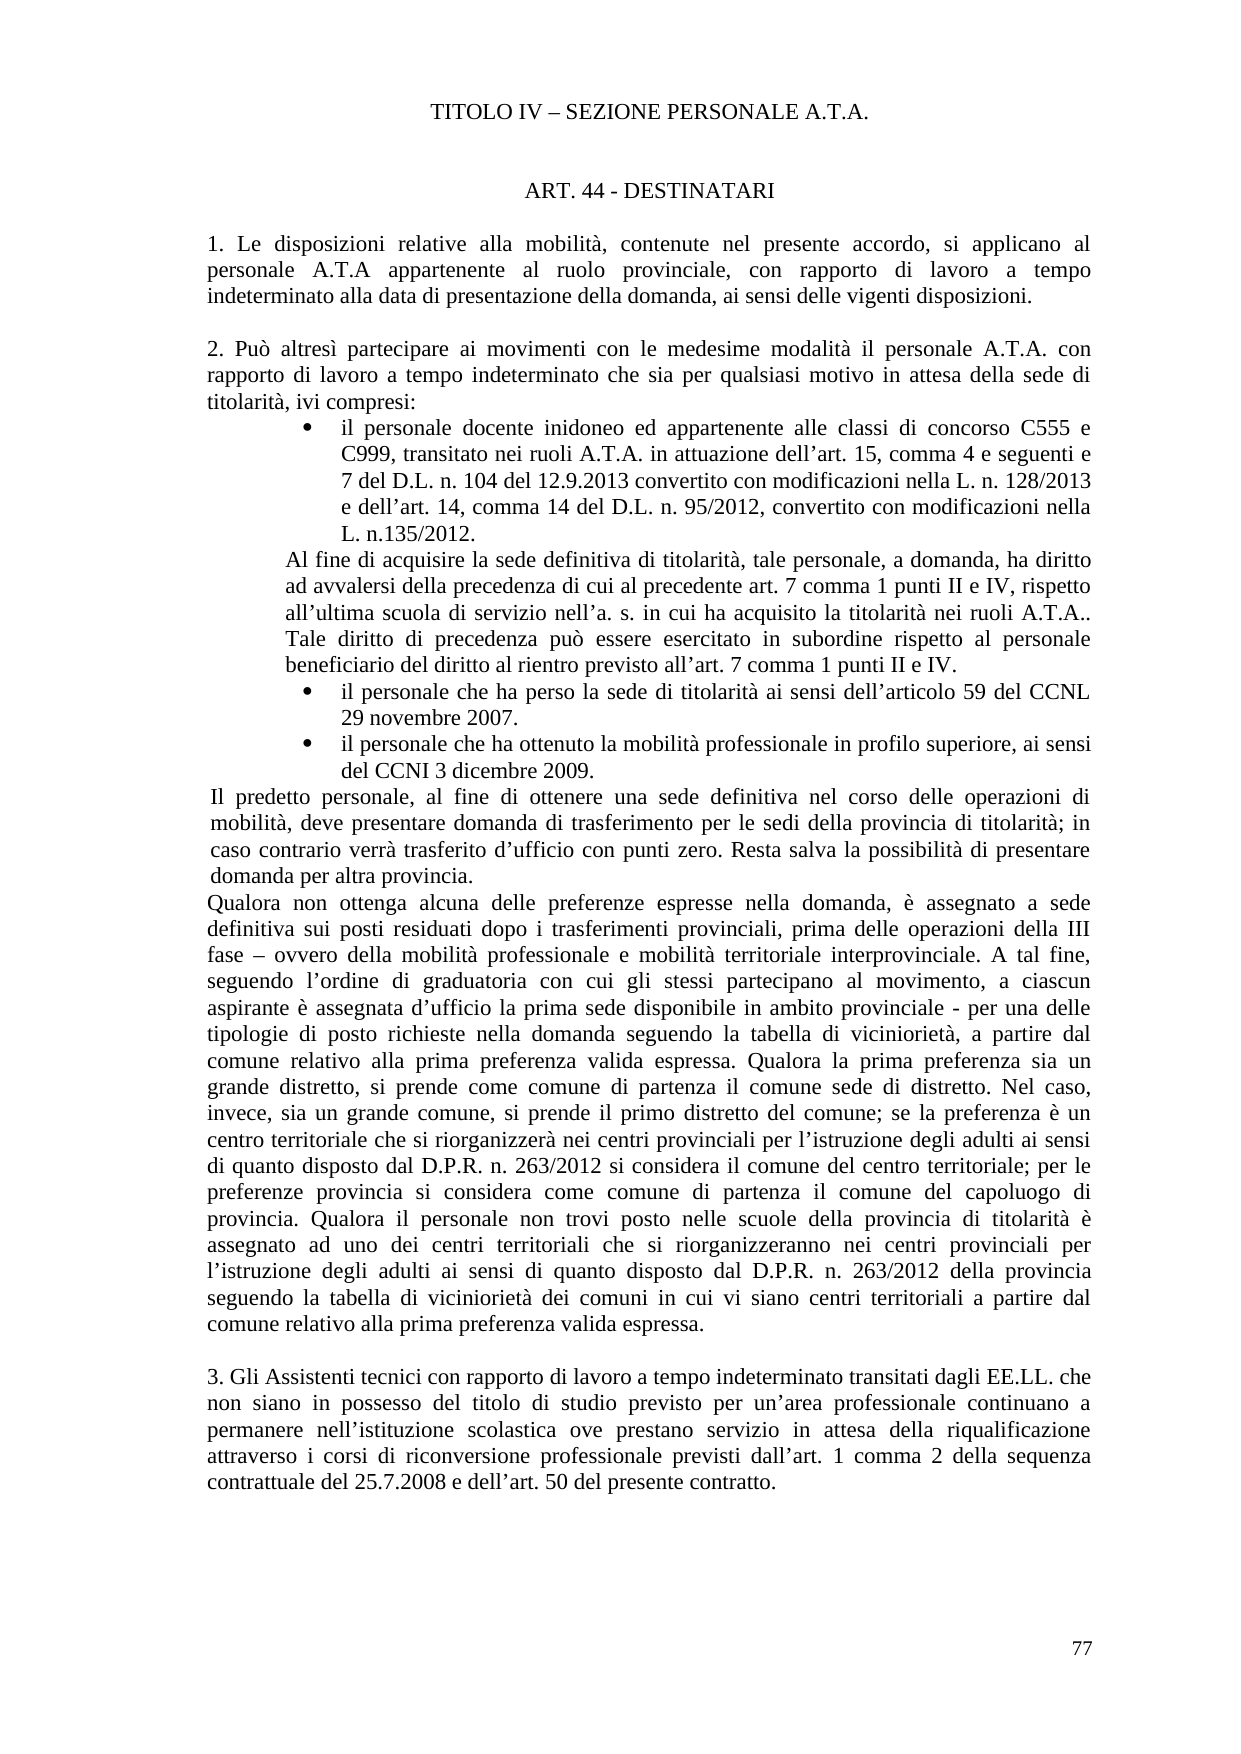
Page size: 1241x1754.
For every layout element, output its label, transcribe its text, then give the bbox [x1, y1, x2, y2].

text TITOLO IV – SEZIONE PERSONALE A.T.A. [207, 98, 1092, 124]
text Il predetto personale, al fine di ottenere una sede definitiva nel corso delle operazioni di mobilità, deve presentare domanda di trasferimento per le sedi della provincia di titolarità; in caso contrario verrà trasferito d’ufficio con punti zero. Resta salva la possibilità di presentare domanda per altra provincia. [210, 783, 1092, 888]
list il personale che ha perso la sede di titolarità ai sensi dell’articolo 59 del CCNL 29 novembre 2007. [303, 678, 1092, 730]
text 1. Le disposizioni relative alla mobilità, contenute nel presente accordo, si applicano al personale A.T.A appartenente al ruolo provinciale, con rapporto di lavoro a tempo indeterminato alla data di presentazione della domanda, ai sensi delle vigenti disposizioni. [207, 230, 1092, 309]
text 2. Può altresì partecipare ai movimenti con le medesime modalità il personale A.T.A. con rapporto di lavoro a tempo indeterminato che sia per qualsiasi motivo in attesa della sede di titolarità, ivi compresi: [207, 335, 1092, 414]
text Al fine di acquisire la sede definitiva di titolarità, tale personale, a domanda, ha diritto ad avvalersi della precedenza di cui al precedente art. 7 comma 1 punti II e IV, rispetto all’ultima scuola di servizio nell’a. s. in cui ha acquisito la titolarità nei ruoli A.T.A.. Tale diritto di precedenza può essere esercitato in subordine rispetto al personale beneficiario del diritto al rientro previsto all’art. 7 comma 1 punti II e IV. [285, 546, 1092, 678]
list il personale che ha ottenuto la mobilità professionale in profilo superiore, ai sensi del CCNI 3 dicembre 2009. [303, 730, 1092, 783]
text 3. Gli Assistenti tecnici con rapporto di lavoro a tempo indeterminato transitati dagli EE.LL. che non siano in possesso del titolo di studio previsto per un’area professionale continuano a permanere nell’istituzione scolastica ove prestano servizio in attesa della riqualificazione attraverso i corsi di riconversione professionale previsti dall’art. 1 comma 2 della sequenza contrattuale del 25.7.2008 e dell’art. 50 del presente contratto. [207, 1363, 1092, 1495]
text Qualora non ottenga alcuna delle preferenze espresse nella domanda, è assegnato a sede definitiva sui posti residuati dopo i trasferimenti provinciali, prima delle operazioni della III fase – ovvero della mobilità professionale e mobilità territoriale interprovinciale. A tal fine, seguendo l’ordine di graduatoria con cui gli stessi partecipano al movimento, a ciascun aspirante è assegnata d’ufficio la prima sede disponibile in ambito provinciale - per una delle tipologie di posto richieste nella domanda seguendo la tabella di viciniorietà, a partire dal comune relativo alla prima preferenza valida espressa. Qualora la prima preferenza sia un grande distretto, si prende come comune di partenza il comune sede di distretto. Nel caso, invece, sia un grande comune, si prende il primo distretto del comune; se la preferenza è un centro territoriale che si riorganizzerà nei centri provinciali per l’istruzione degli adulti ai sensi di quanto disposto dal D.P.R. n. 263/2012 si considera il comune del centro territoriale; per le preferenze provincia si considera come comune di partenza il comune del capoluogo di provincia. Qualora il personale non trovi posto nelle scuole della provincia di titolarità è assegnato ad uno dei centri territoriali che si riorganizzeranno nei centri provinciali per l’istruzione degli adulti ai sensi di quanto disposto dal D.P.R. n. 263/2012 della provincia seguendo la tabella di viciniorietà dei comuni in cui vi siano centri territoriali a partire dal comune relativo alla prima preferenza valida espressa. [207, 888, 1092, 1337]
list il personale docente inidoneo ed appartenente alle classi di concorso C555 e C999, transitato nei ruoli A.T.A. in attuazione dell’art. 15, comma 4 e seguenti e 7 del D.L. n. 104 del 12.9.2013 convertito con modificazioni nella L. n. 128/2013 e dell’art. 14, comma 14 del D.L. n. 95/2012, convertito con modificazioni nella L. n.135/2012. [303, 414, 1092, 546]
text ART. 44 - DESTINATARI [207, 177, 1092, 203]
